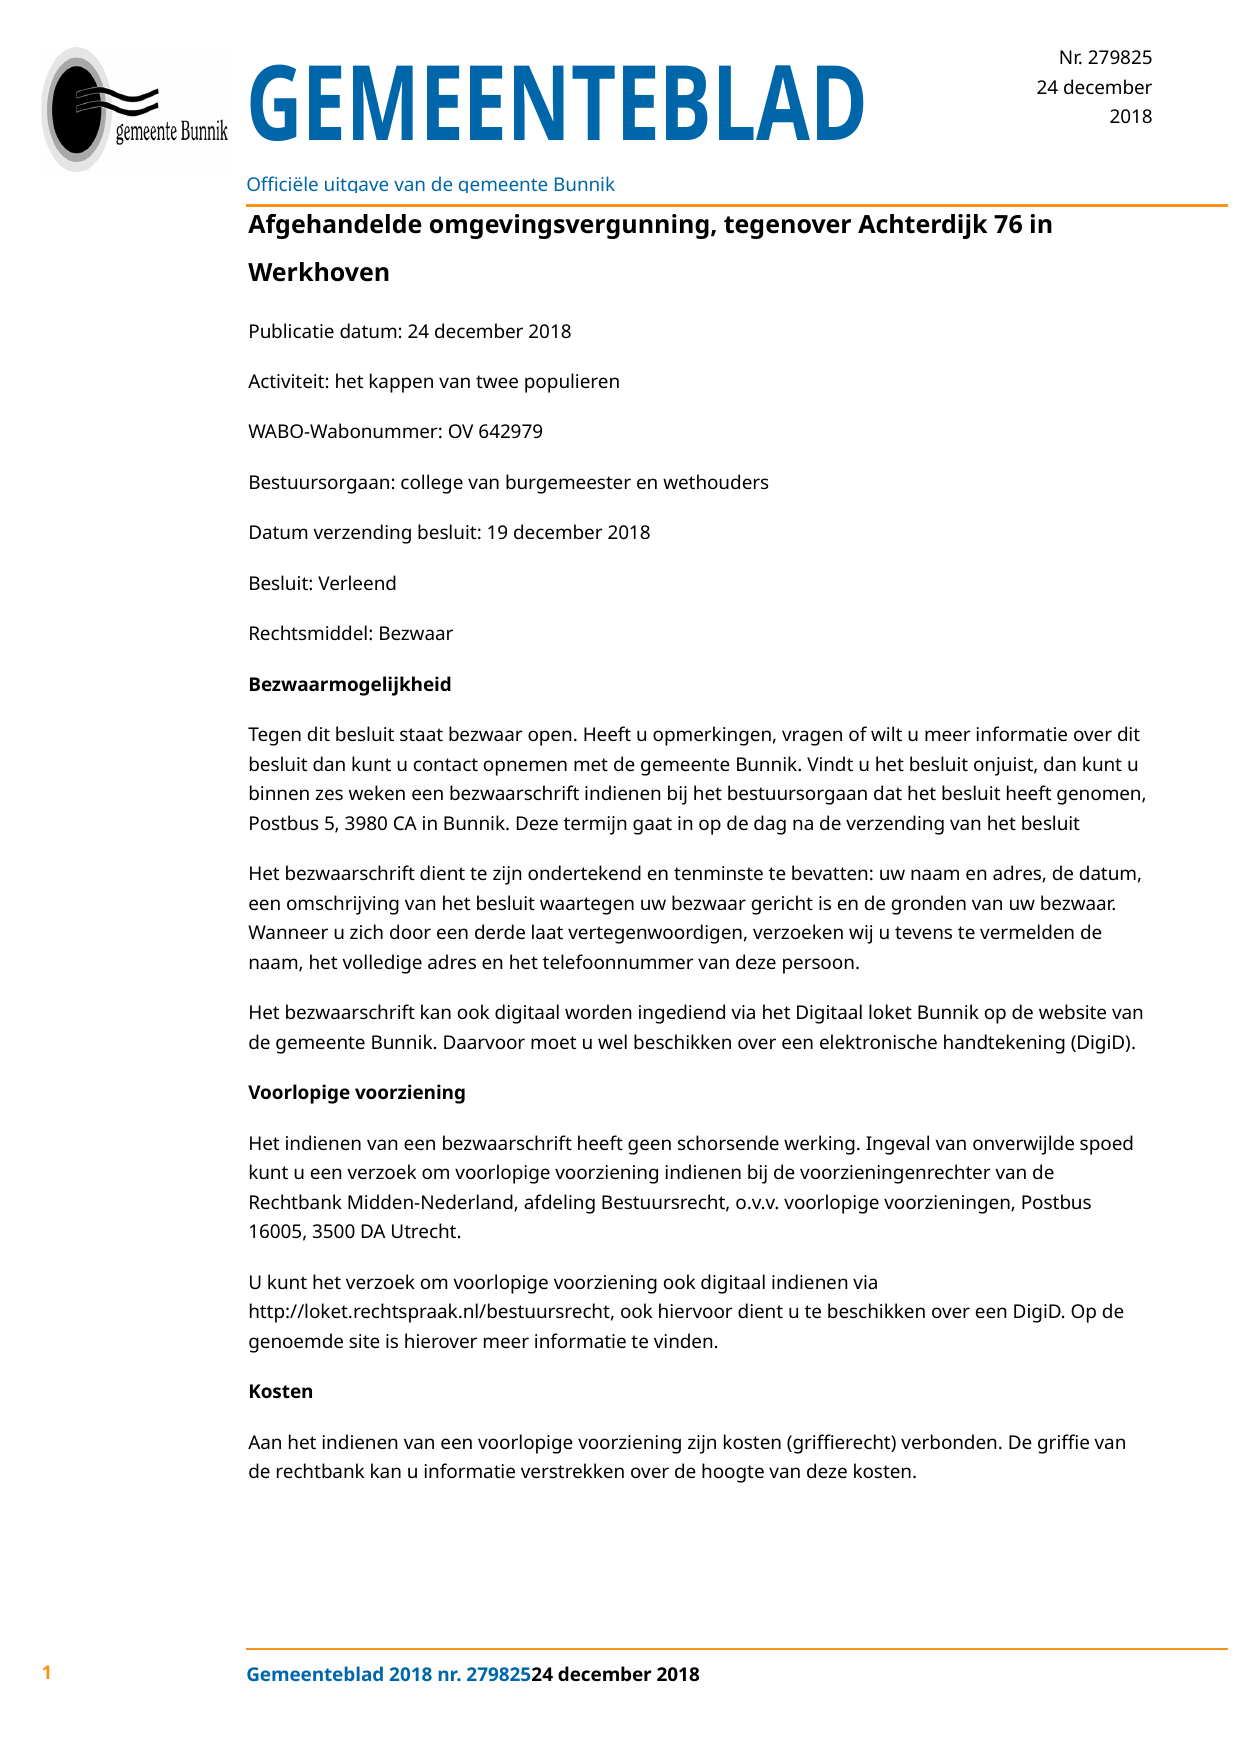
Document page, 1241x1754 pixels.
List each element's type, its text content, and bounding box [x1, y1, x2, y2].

text Afgehandelde omgevingsvergunning, tegenover Achterdijk 76 in Werkhoven [248, 207, 1152, 288]
picture [41, 47, 231, 172]
text Bestuursorgaan: college van burgemeester en wethouders [248, 469, 1152, 495]
text Het indienen van een bezwaarschrift heeft geen schorsende werking. Ingeval van onverwijlde spoed kunt u een verzoek om voorlopige voorziening indienen bij de voorzieningenrechter van de Rechtbank Midden-Nederland, afdeling Bestuursrecht, o.v.v. voorlopige voorzieningen, Postbus 16005, 3500 DA Utrecht. [248, 1130, 1152, 1244]
text Activiteit: het kappen van twee populieren [248, 368, 1152, 394]
text Rechtsmiddel: Bezwaar [248, 620, 1152, 646]
text Tegen dit besluit staat bezwaar open. Heeft u opmerkingen, vragen of wilt u meer informatie over dit besluit dan kunt u contact opnemen met de gemeente Bunnik. Vindt u het besluit onjuist, dan kunt u binnen zes weken een bezwaarschrift indienen bij het bestuursorgaan dat het besluit heeft genomen, Postbus 5, 3980 CA in Bunnik. Deze termijn gaat in op de dag na de verzending van het besluit [248, 721, 1152, 836]
text U kunt het verzoek om voorlopige voorziening ook digitaal indienen via http://loket.rechtspraak.nl/bestuursrecht, ook hiervoor dient u te beschikken over een DigiD. Op de genoemde site is hierover meer informatie te vinden. [248, 1269, 1152, 1354]
text Bezwaarmogelijkheid [248, 671, 1152, 697]
text Het bezwaarschrift dient te zijn ondertekend en tenminste te bevatten: uw naam en adres, de datum, een omschrijving van het besluit waartegen uw bezwaar gericht is en de gronden van uw bezwaar. Wanneer u zich door een derde laat vertegenwoordigen, verzoeken wij u tevens te vermelden de naam, het volledige adres en het telefoonnummer van deze persoon. [248, 860, 1152, 975]
text Datum verzending besluit: 19 december 2018 [248, 519, 1152, 545]
text WABO-Wabonummer: OV 642979 [248, 419, 1152, 444]
text Kosten [248, 1379, 1152, 1404]
text Publicatie datum: 24 december 2018 [248, 318, 1152, 344]
text Besluit: Verleend [248, 570, 1152, 596]
text Het bezwaarschrift kan ook digitaal worden ingediend via het Digitaal loket Bunnik op de website van de gemeente Bunnik. Daarvoor moet u wel beschikken over een elektronische handtekening (DigiD). [248, 999, 1152, 1055]
text Voorlopige voorziening [248, 1079, 1152, 1105]
text Aan het indienen van een voorlopige voorziening zijn kosten (griffierecht) verbonden. De griffie van de rechtbank kan u informatie verstrekken over de hoogte van deze kosten. [248, 1429, 1152, 1484]
